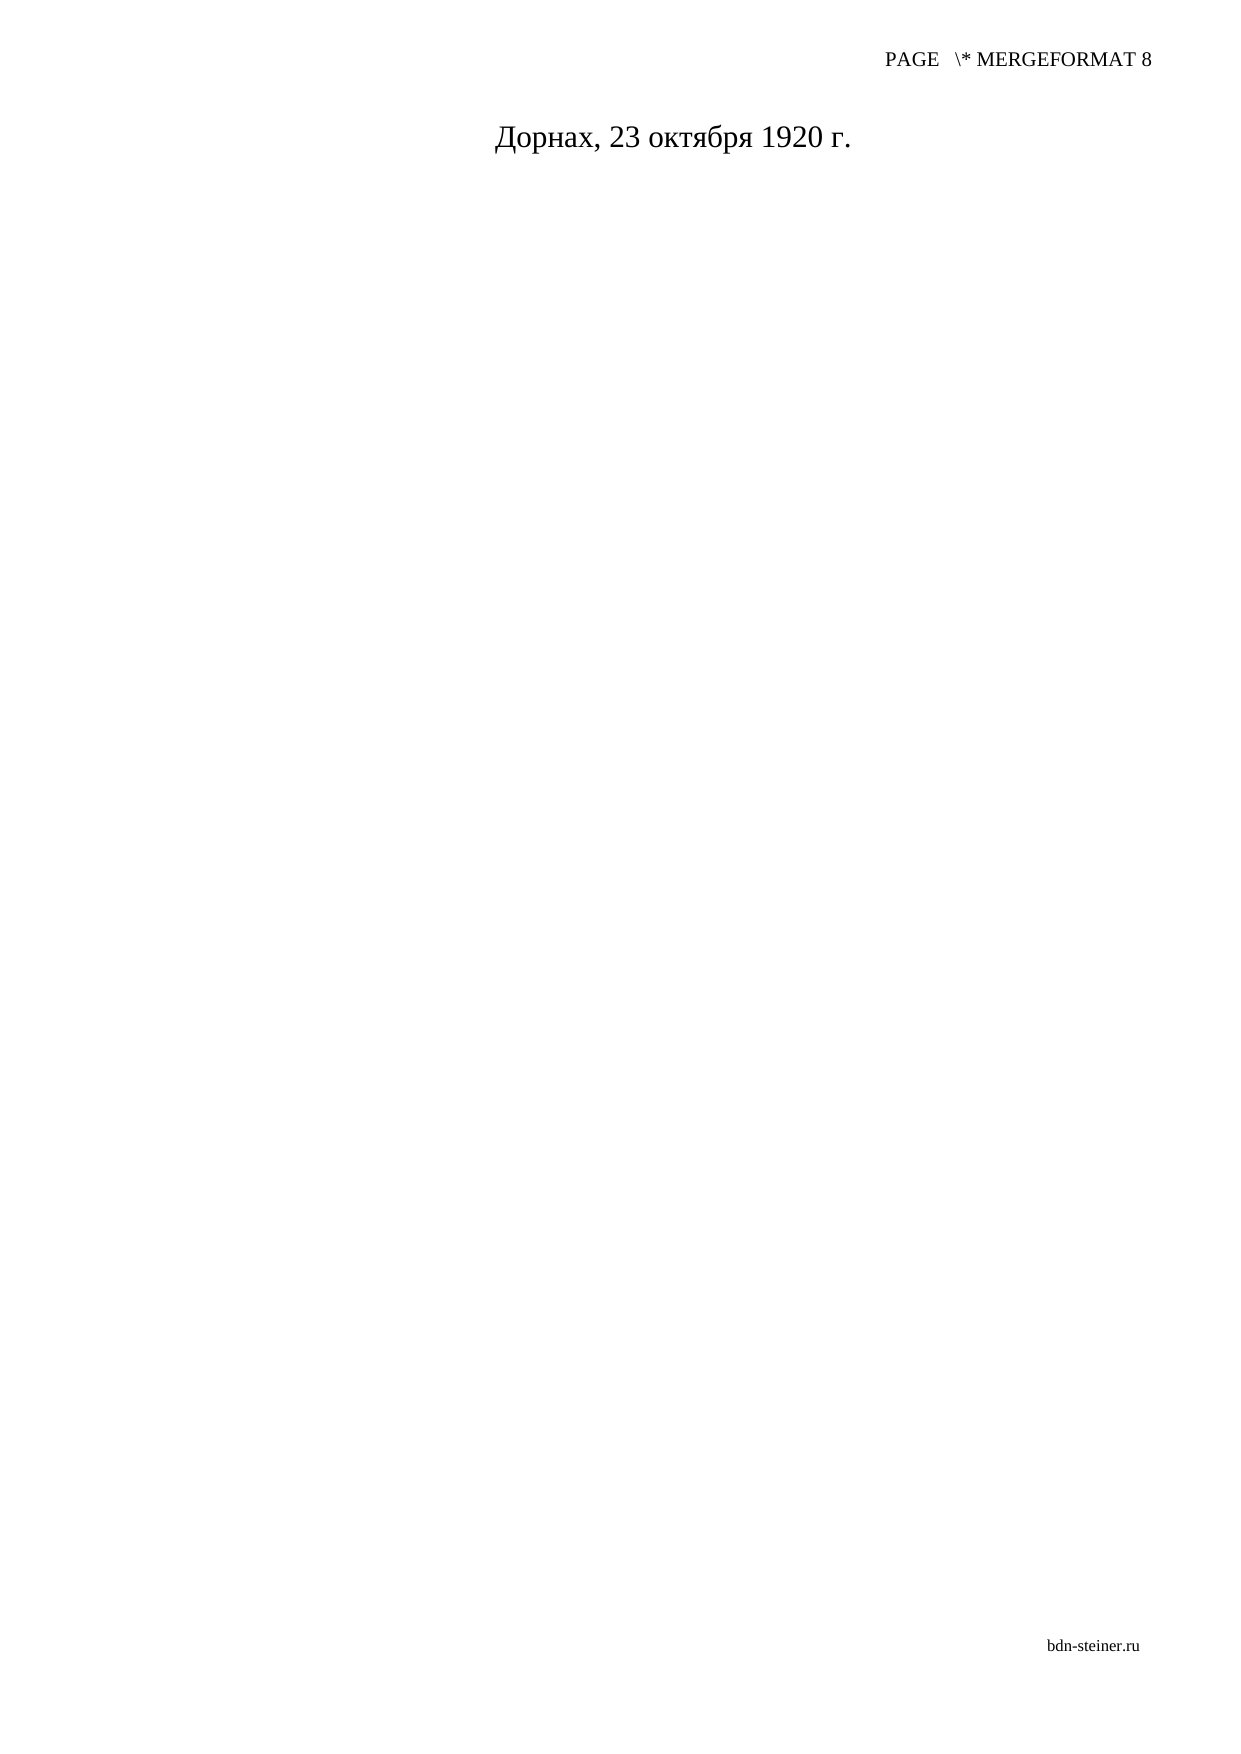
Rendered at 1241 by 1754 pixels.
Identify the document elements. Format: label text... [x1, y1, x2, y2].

text Дорнах, 23 октября 1920 г. [177, 118, 1152, 154]
